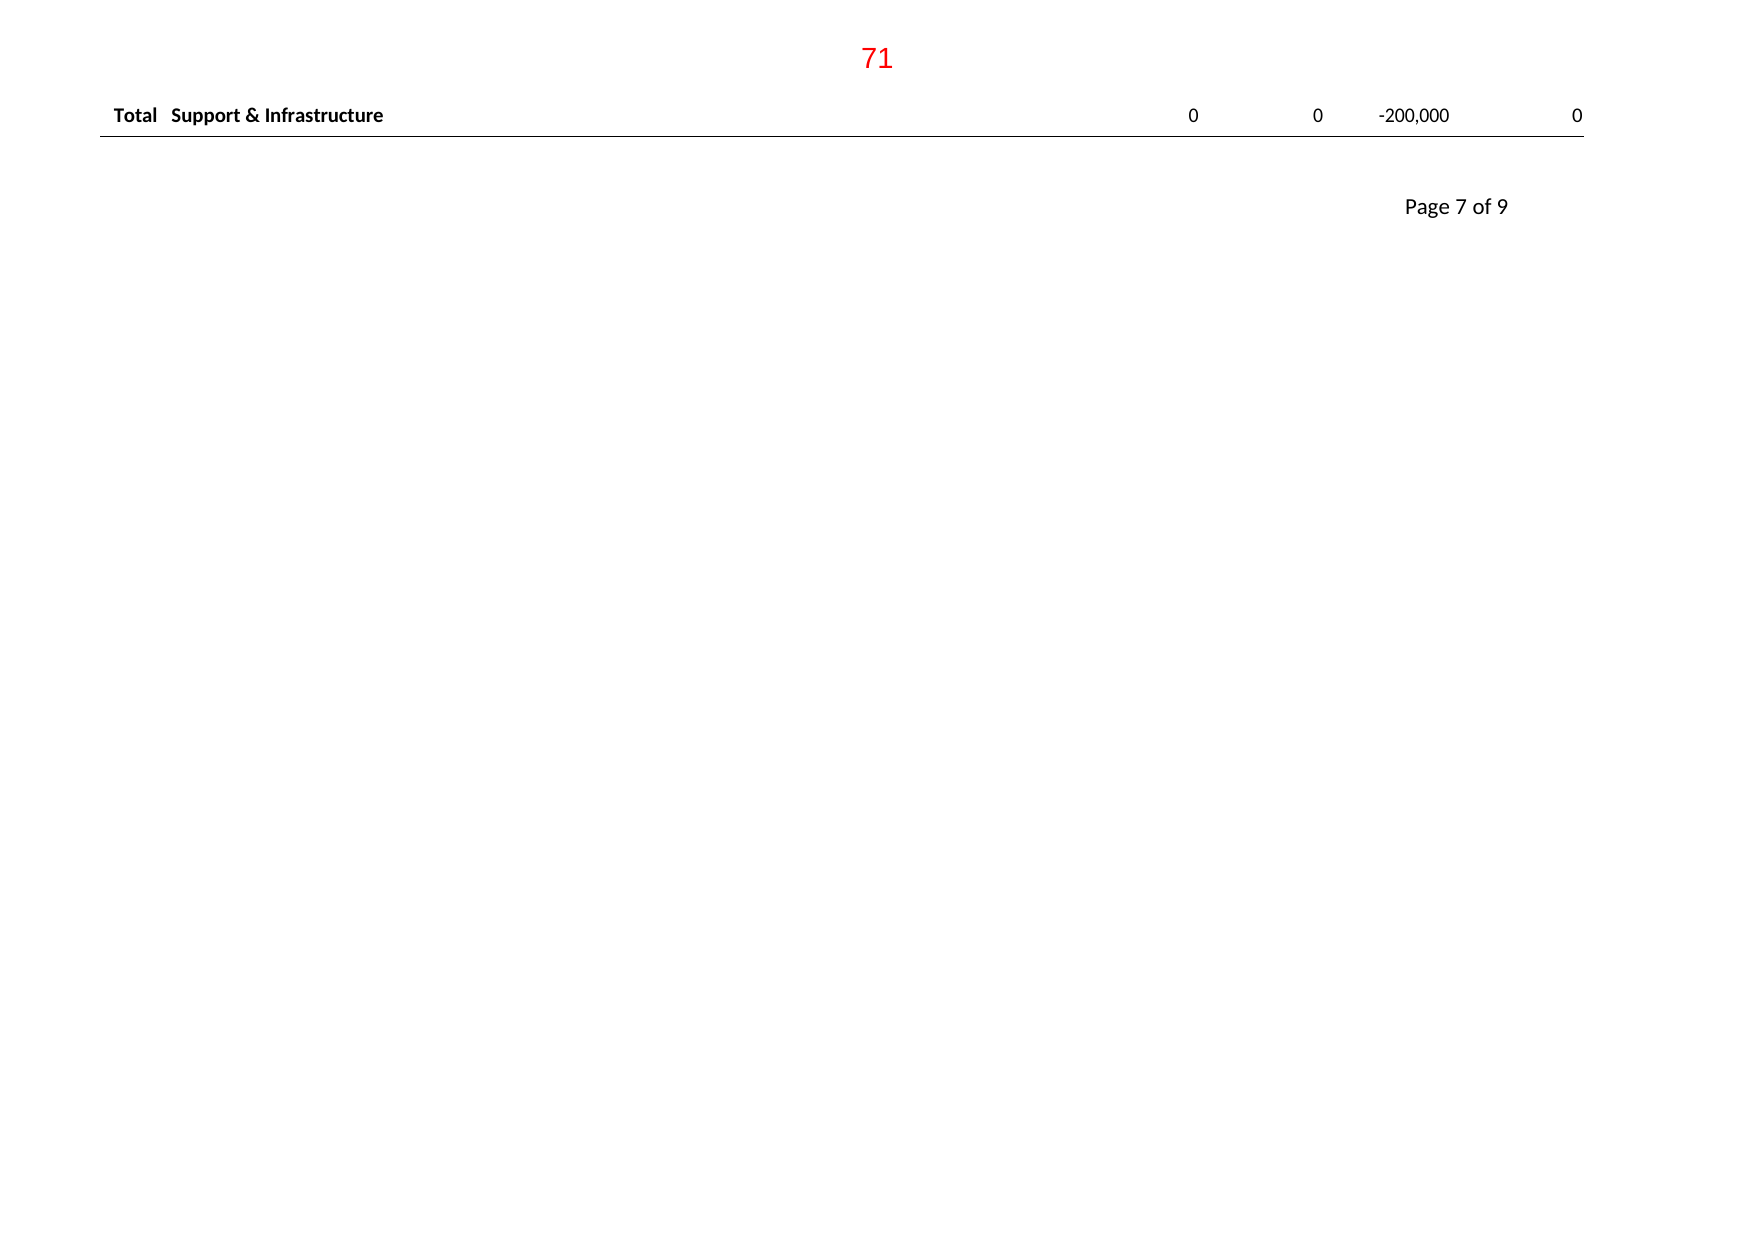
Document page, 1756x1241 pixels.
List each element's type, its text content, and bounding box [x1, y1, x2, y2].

text Total Support & Infrastructure 0 0 -200,000 0 [113, 102, 1620, 128]
text Page 7 of 9 [100, 192, 1508, 221]
